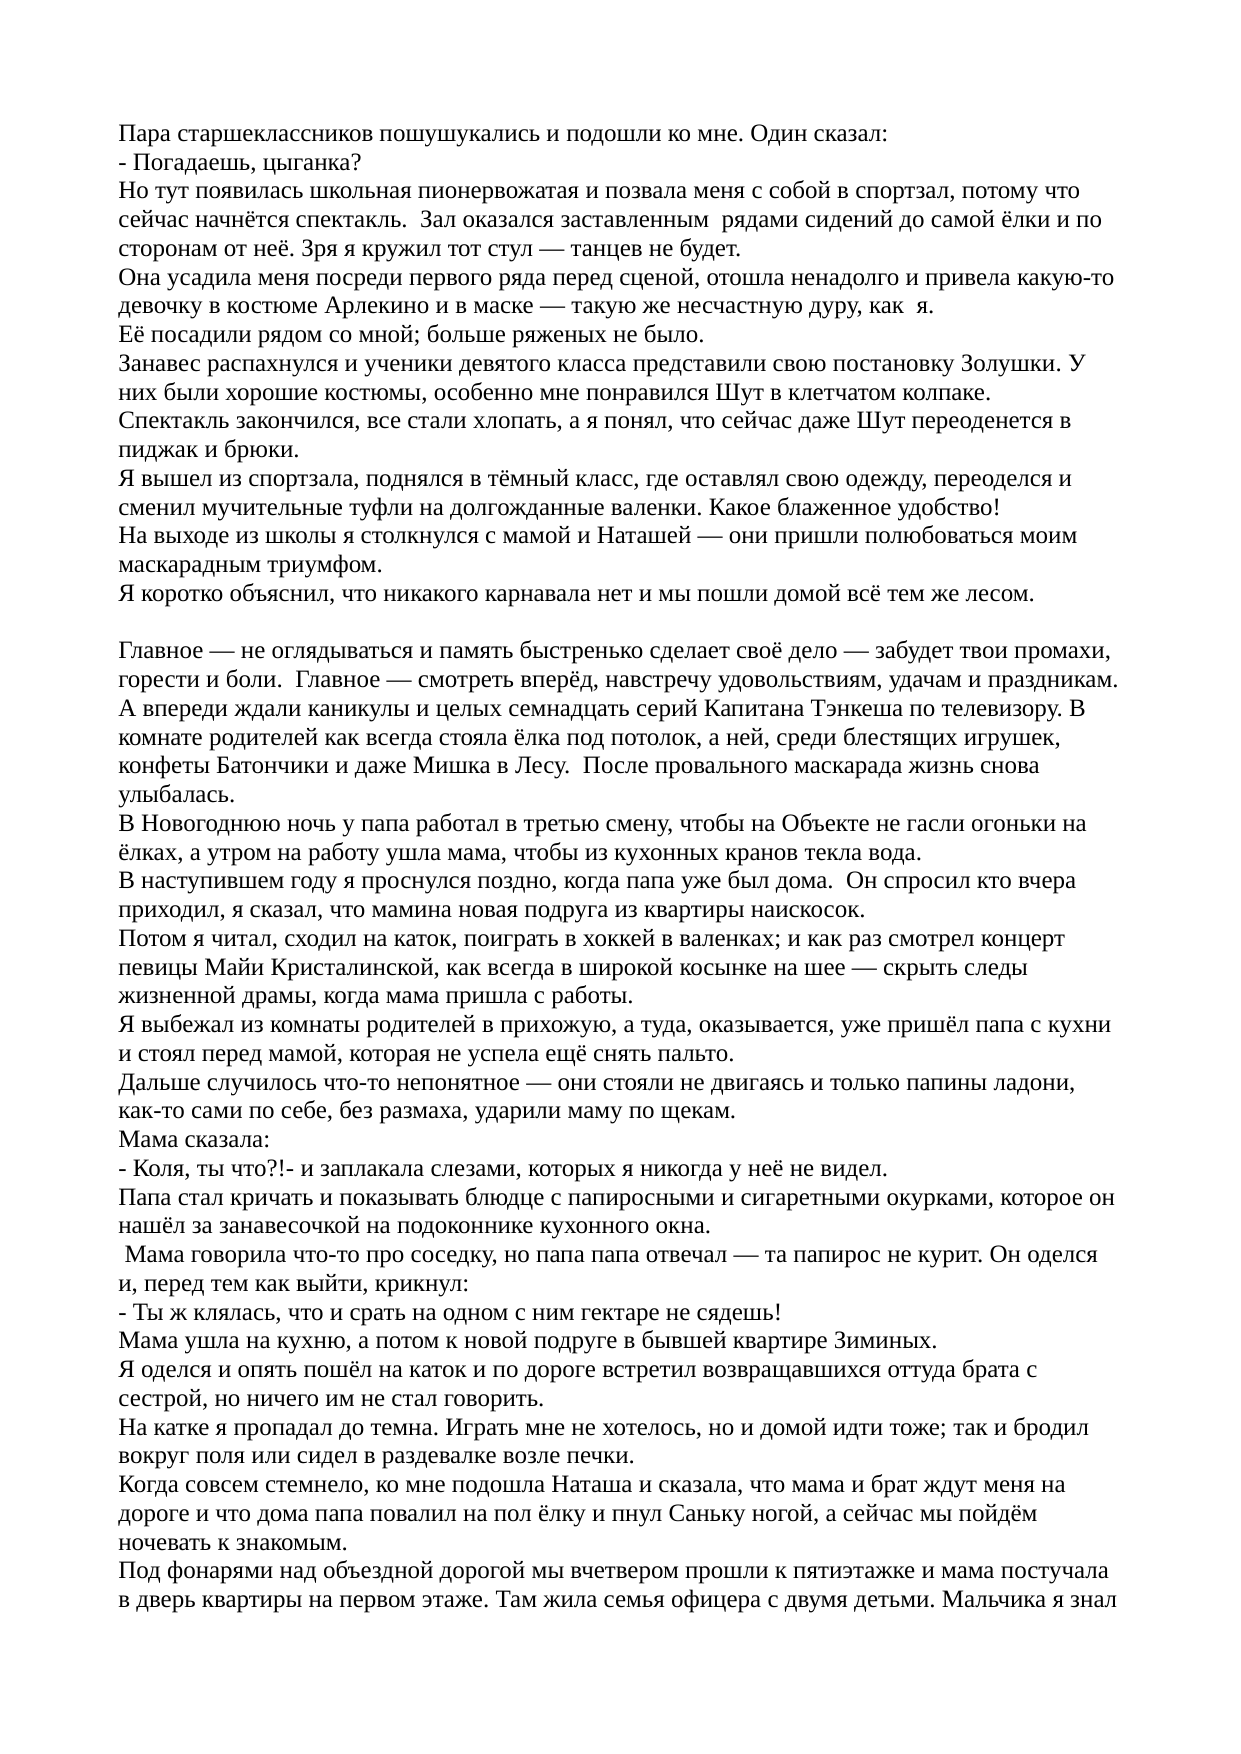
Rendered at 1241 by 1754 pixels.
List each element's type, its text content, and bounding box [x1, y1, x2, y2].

text На катке я пропадал до темна. Играть мне не хотелось, но и домой идти тоже; так и бродил вокруг поля или сидел в раздевалке возле печки. [118, 1412, 1122, 1469]
text Потом я читал, сходил на каток, поиграть в хоккей в валенках; и как раз смотрел концерт певицы Майи Кристалинской, как всегда в широкой косынке на шее — скрыть следы жизненной драмы, когда мама пришла с работы. [118, 923, 1122, 1009]
text Я выбежал из комнаты родителей в прихожую, а туда, оказывается, уже пришёл папа с кухни и стоял перед мамой, которая не успела ещё снять пальто. [118, 1009, 1122, 1067]
text Под фонарями над объездной дорогой мы вчетвером прошли к пятиэтажке и мама постучала в дверь квартиры на первом этаже. Там жила семья офицера с двумя детьми. Мальчика я знал [118, 1556, 1122, 1613]
text Папа стал кричать и показывать блюдце с папиросными и сигаретными окурками, которое он нашёл за занавесочкой на подоконнике кухонного окна. [118, 1182, 1122, 1239]
text Когда совсем стемнело, ко мне подошла Наташа и сказала, что мама и брат ждут меня на дороге и что дома папа повалил на пол ёлку и пнул Саньку ногой, а сейчас мы пойдём ночевать к знакомым. [118, 1469, 1122, 1556]
text Её посадили рядом со мной; больше ряженых не было. [118, 319, 1122, 348]
text Занавес распахнулся и ученики девятого класса представили свою постановку Золушки. У них были хорошие костюмы, особенно мне понравился Шут в клетчатом колпаке. [118, 348, 1122, 406]
text На выходе из школы я столкнулся с мамой и Наташей — они пришли полюбоваться моим маскарадным триумфом. [118, 521, 1122, 578]
text Я вышел из спортзала, поднялся в тёмный класс, где оставлял свою одежду, переоделся и сменил мучительные туфли на долгожданные валенки. Какое блаженное удобство! [118, 463, 1122, 521]
text Главное — не оглядываться и память быстренько сделает своё дело — забудет твои промахи, горести и боли. Главное — смотреть вперёд, навстречу удовольствиям, удачам и праздникам. [118, 636, 1122, 693]
text Спектакль закончился, все стали хлопать, а я понял, что сейчас даже Шут переоденется в пиджак и брюки. [118, 406, 1122, 463]
text А впереди ждали каникулы и целых семнадцать серий Капитана Тэнкеша по телевизору. В комнате родителей как всегда стояла ёлка под потолок, а ней, среди блестящих игрушек, конфеты Батончики и даже Мишка в Лесу. После провального маскарада жизнь снова улыбалась. [118, 693, 1122, 808]
text Пара старшеклассников пошушукались и подошли ко мне. Один сказал: [118, 118, 1122, 147]
text В Новогоднюю ночь у папа работал в третью смену, чтобы на Объекте не гасли огоньки на ёлках, а утром на работу ушла мама, чтобы из кухонных кранов текла вода. [118, 808, 1122, 866]
text Мама ушла на кухню, а потом к новой подруге в бывшей квартире Зиминых. [118, 1326, 1122, 1354]
text - Коля, ты что?!- и заплакала слезами, которых я никогда у неё не видел. [118, 1153, 1122, 1182]
text В наступившем году я проснулся поздно, когда папа уже был дома. Он спросил кто вчера приходил, я сказал, что мамина новая подруга из квартиры наискосок. [118, 866, 1122, 923]
text - Ты ж клялась, что и срать на одном с ним гектаре не сядешь! [118, 1297, 1122, 1326]
text Я коротко объяснил, что никакого карнавала нет и мы пошли домой всё тем же лесом. [118, 578, 1122, 607]
text Мама говорила что-то про соседку, но папа папа отвечал — та папирос не курит. Он оделся и, перед тем как выйти, крикнул: [118, 1239, 1122, 1297]
text Мама сказала: [118, 1124, 1122, 1153]
text Я оделся и опять пошёл на каток и по дороге встретил возвращавшихся оттуда брата с сестрой, но ничего им не стал говорить. [118, 1354, 1122, 1412]
text - Погадаешь, цыганка? [118, 147, 1122, 176]
text Но тут появилась школьная пионервожатая и позвала меня с собой в спортзал, потому что сейчас начнётся спектакль. Зал оказался заставленным рядами сидений до самой ёлки и по сторонам от неё. Зря я кружил тот стул — танцев не будет. [118, 176, 1122, 262]
text Она усадила меня посреди первого ряда перед сценой, отошла ненадолго и привела какую-то девочку в костюме Арлекино и в маске — такую же несчастную дуру, как я. [118, 262, 1122, 319]
text Дальше случилось что-то непонятное — они стояли не двигаясь и только папины ладони, как-то сами по себе, без размаха, ударили маму по щекам. [118, 1067, 1122, 1124]
